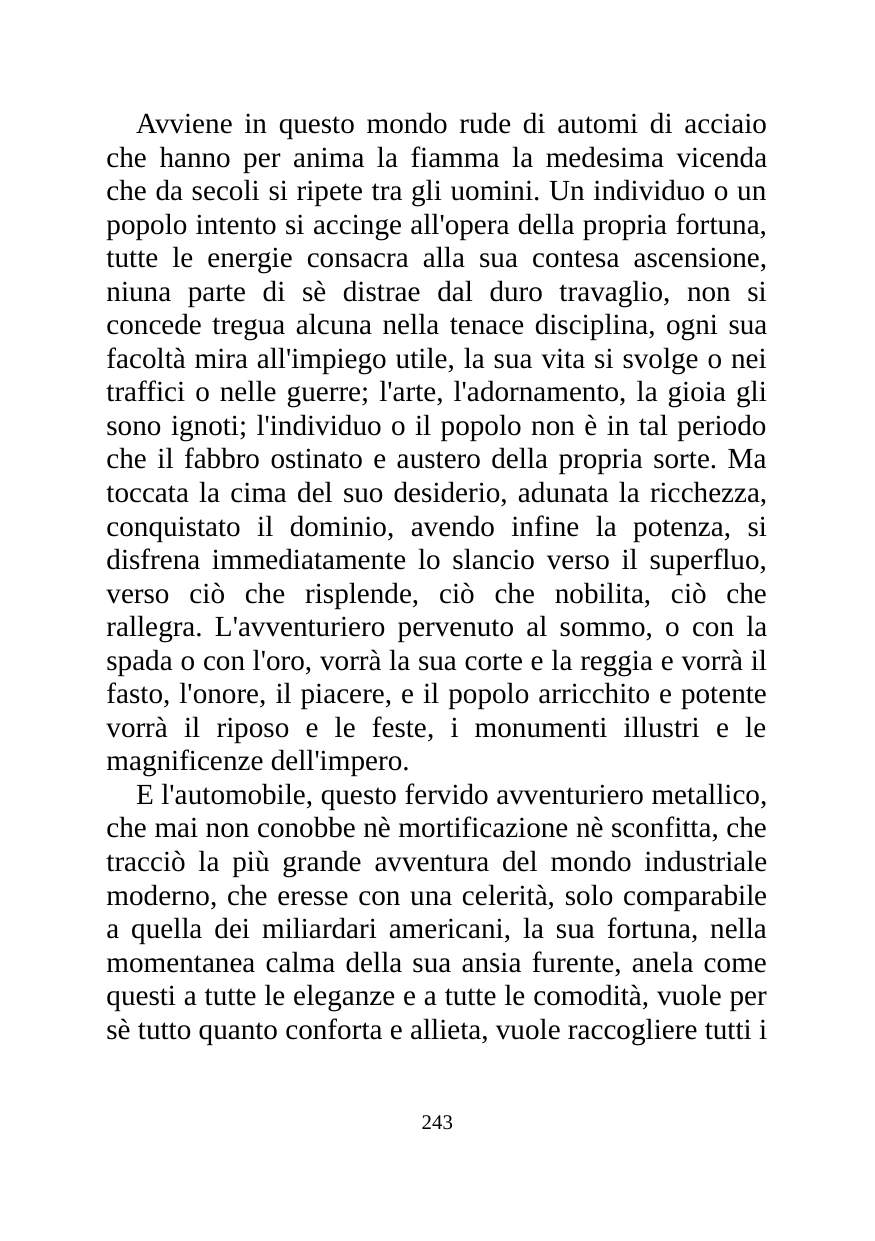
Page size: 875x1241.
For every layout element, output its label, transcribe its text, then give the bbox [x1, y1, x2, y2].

text Avviene in questo mondo rude di automi di acciaio che hanno per anima la fiamma la medesima vicenda che da secoli si ripete tra gli uomini. Un individuo o un popolo intento si accinge all'opera della propria fortuna, tutte le energie consacra alla sua contesa ascensione, niuna parte di sè distrae dal duro travaglio, non si concede tregua alcuna nella tenace disciplina, ogni sua facoltà mira all'impiego utile, la sua vita si svolge o nei traffici o nelle guerre; l'arte, l'adornamento, la gioia gli sono ignoti; l'individuo o il popolo non è in tal periodo che il fabbro ostinato e austero della propria sorte. Ma toccata la cima del suo desiderio, adunata la ricchezza, conquistato il dominio, avendo infine la potenza, si disfrena immediatamente lo slancio verso il superfluo, verso ciò che risplende, ciò che nobilita, ciò che rallegra. L'avventuriero pervenuto al sommo, o con la spada o con l'oro, vorrà la sua corte e la reggia e vorrà il fasto, l'onore, il piacere, e il popolo arricchito e potente vorrà il riposo e le feste, i monumenti illustri e le magnificenze dell'impero. [106, 106, 768, 777]
text E l'automobile, questo fervido avventuriero metallico, che mai non conobbe nè mortificazione nè sconfitta, che tracciò la più grande avventura del mondo industriale moderno, che eresse con una celerità, solo comparabile a quella dei miliardari americani, la sua fortuna, nella momentanea calma della sua ansia furente, anela come questi a tutte le eleganze e a tutte le comodità, vuole per sè tutto quanto conforta e allieta, vuole raccogliere tutti i [106, 777, 768, 1045]
